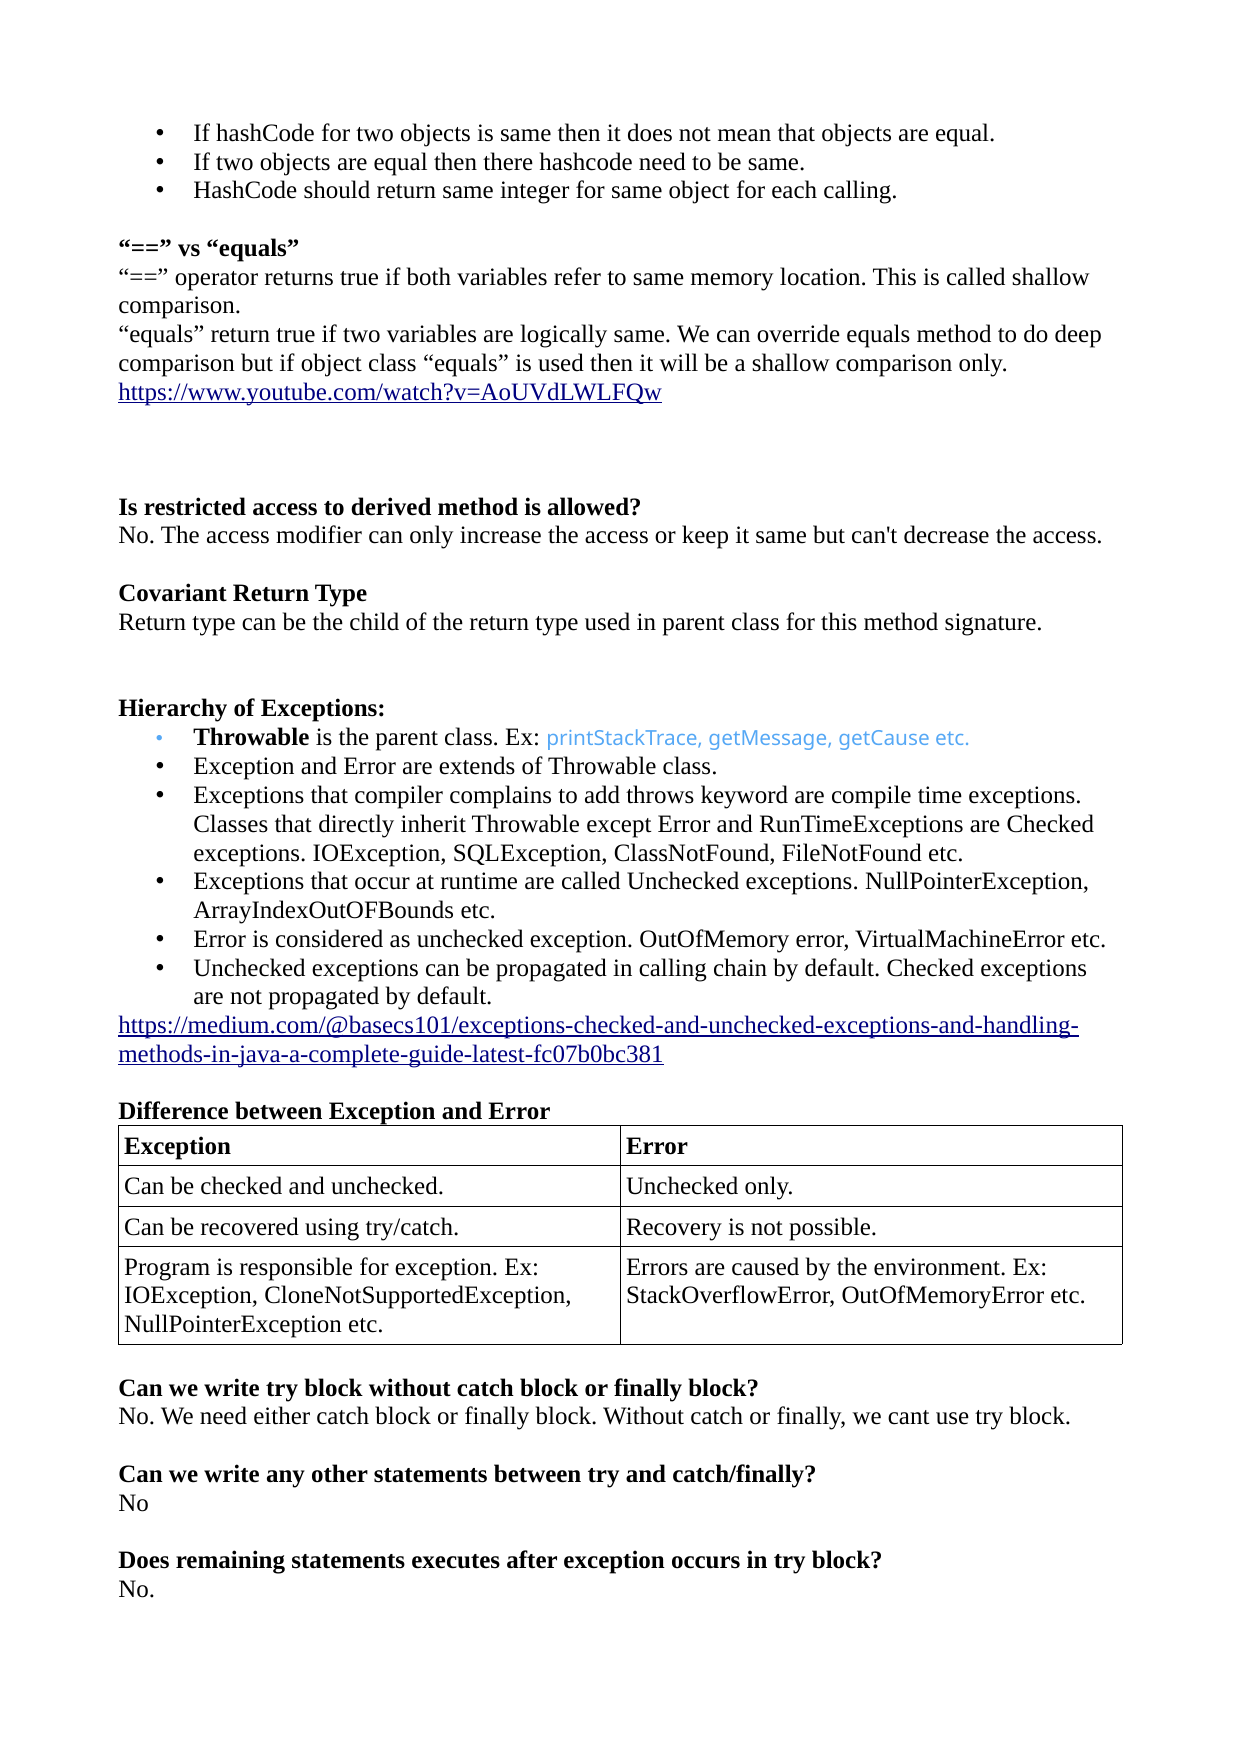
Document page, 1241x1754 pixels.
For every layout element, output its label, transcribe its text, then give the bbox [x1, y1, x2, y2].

text Difference between Exception and Error [118, 1096, 1122, 1125]
text Hierarchy of Exceptions: [118, 693, 1122, 722]
text Can we write try block without catch block or finally block? [118, 1373, 1122, 1401]
list Throwable is the parent class. Ex: printStackTrace, getMessage, getCause etc. [156, 722, 1122, 751]
list If hashCode for two objects is same then it does not mean that objects are equal. [156, 118, 1122, 147]
table_cell Can be recovered using try/catch. [119, 1207, 620, 1246]
text Is restricted access to derived method is allowed? [118, 492, 1122, 521]
table_cell Can be checked and unchecked. [119, 1166, 620, 1206]
text https://medium.com/@basecs101/exceptions-checked-and-unchecked-exceptions-and-handling-methods-in-java-a-complete-guide-latest-fc07b0bc381 [118, 1010, 1122, 1068]
text Does remaining statements executes after exception occurs in try block? [118, 1545, 1122, 1574]
text No [118, 1488, 1122, 1516]
text “==” operator returns true if both variables refer to same memory location. This is called shallow comparison. [118, 262, 1122, 319]
table_cell Recovery is not possible. [621, 1207, 1122, 1246]
table_cell Unchecked only. [621, 1166, 1122, 1206]
table_cell Errors are caused by the environment. Ex: StackOverflowError, OutOfMemoryError etc. [621, 1247, 1122, 1344]
list Unchecked exceptions can be propagated in calling chain by default. Checked exceptions are not propagated by default. [156, 953, 1122, 1010]
text Return type can be the child of the return type used in parent class for this method signature. [118, 607, 1122, 636]
table_header Exception [119, 1126, 620, 1165]
text No. We need either catch block or finally block. Without catch or finally, we cant use try block. [118, 1401, 1122, 1430]
text Covariant Return Type [118, 578, 1122, 607]
list Error is considered as unchecked exception. OutOfMemory error, VirtualMachineError etc. [156, 924, 1122, 953]
text “==” vs “equals” [118, 233, 1122, 262]
list Exception and Error are extends of Throwable class. [156, 751, 1122, 780]
table_cell Program is responsible for exception. Ex: IOException, CloneNotSupportedException, NullPointerException etc. [119, 1247, 620, 1344]
text No. [118, 1574, 1122, 1603]
list Exceptions that compiler complains to add throws keyword are compile time exceptions. Classes that directly inherit Throwable except Error and RunTimeExceptions are Checked exceptions. IOException, SQLException, ClassNotFound, FileNotFound etc. [156, 780, 1122, 866]
list If two objects are equal then there hashcode need to be same. [156, 147, 1122, 176]
text https://www.youtube.com/watch?v=AoUVdLWLFQw [118, 377, 1122, 406]
text Can we write any other statements between try and catch/finally? [118, 1459, 1122, 1488]
list HashCode should return same integer for same object for each calling. [156, 176, 1122, 204]
text “equals” return true if two variables are logically same. We can override equals method to do deep comparison but if object class “equals” is used then it will be a shallow comparison only. [118, 319, 1122, 377]
list Exceptions that occur at runtime are called Unchecked exceptions. NullPointerException, ArrayIndexOutOFBounds etc. [156, 866, 1122, 924]
text No. The access modifier can only increase the access or keep it same but can't decrease the access. [118, 521, 1122, 549]
table_header Error [621, 1126, 1122, 1165]
